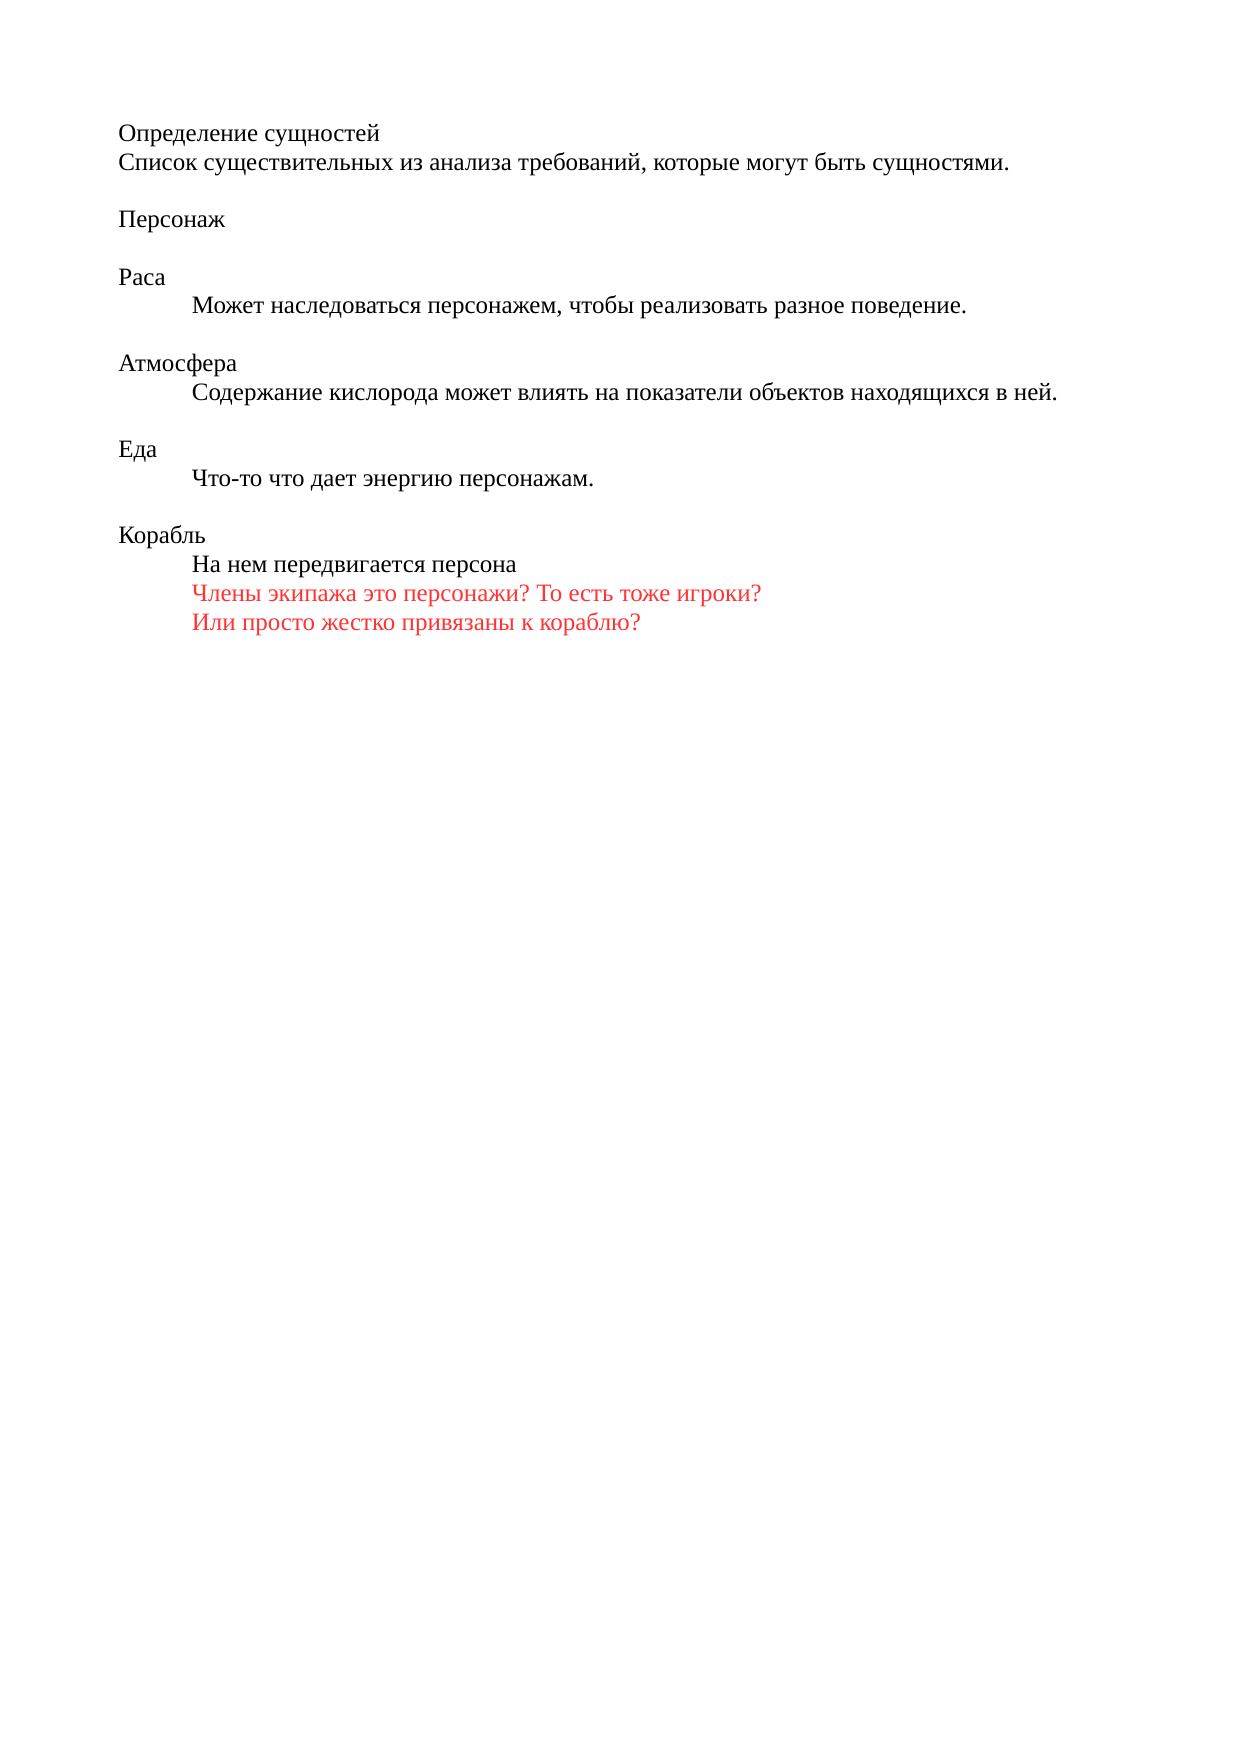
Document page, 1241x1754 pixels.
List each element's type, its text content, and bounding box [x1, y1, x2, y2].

text Атмосфера [118, 348, 1122, 377]
text Еда [118, 434, 1122, 463]
text Раса [118, 262, 1122, 291]
text Корабль [118, 521, 1122, 549]
text Члены экипажа это персонажи? То есть тоже игроки? [118, 578, 1122, 607]
text Может наследоваться персонажем, чтобы реализовать разное поведение. [118, 291, 1122, 319]
text Или просто жестко привязаны к кораблю? [118, 607, 1122, 636]
text Список существительных из анализа требований, которые могут быть сущностями. [118, 147, 1122, 176]
text Что-то что дает энергию персонажам. [118, 463, 1122, 492]
text На нем передвигается персона [118, 549, 1122, 578]
text Содержание кислорода может влиять на показатели объектов находящихся в ней. [118, 377, 1122, 406]
text Персонаж [118, 204, 1122, 233]
text Определение сущностей [118, 118, 1122, 147]
